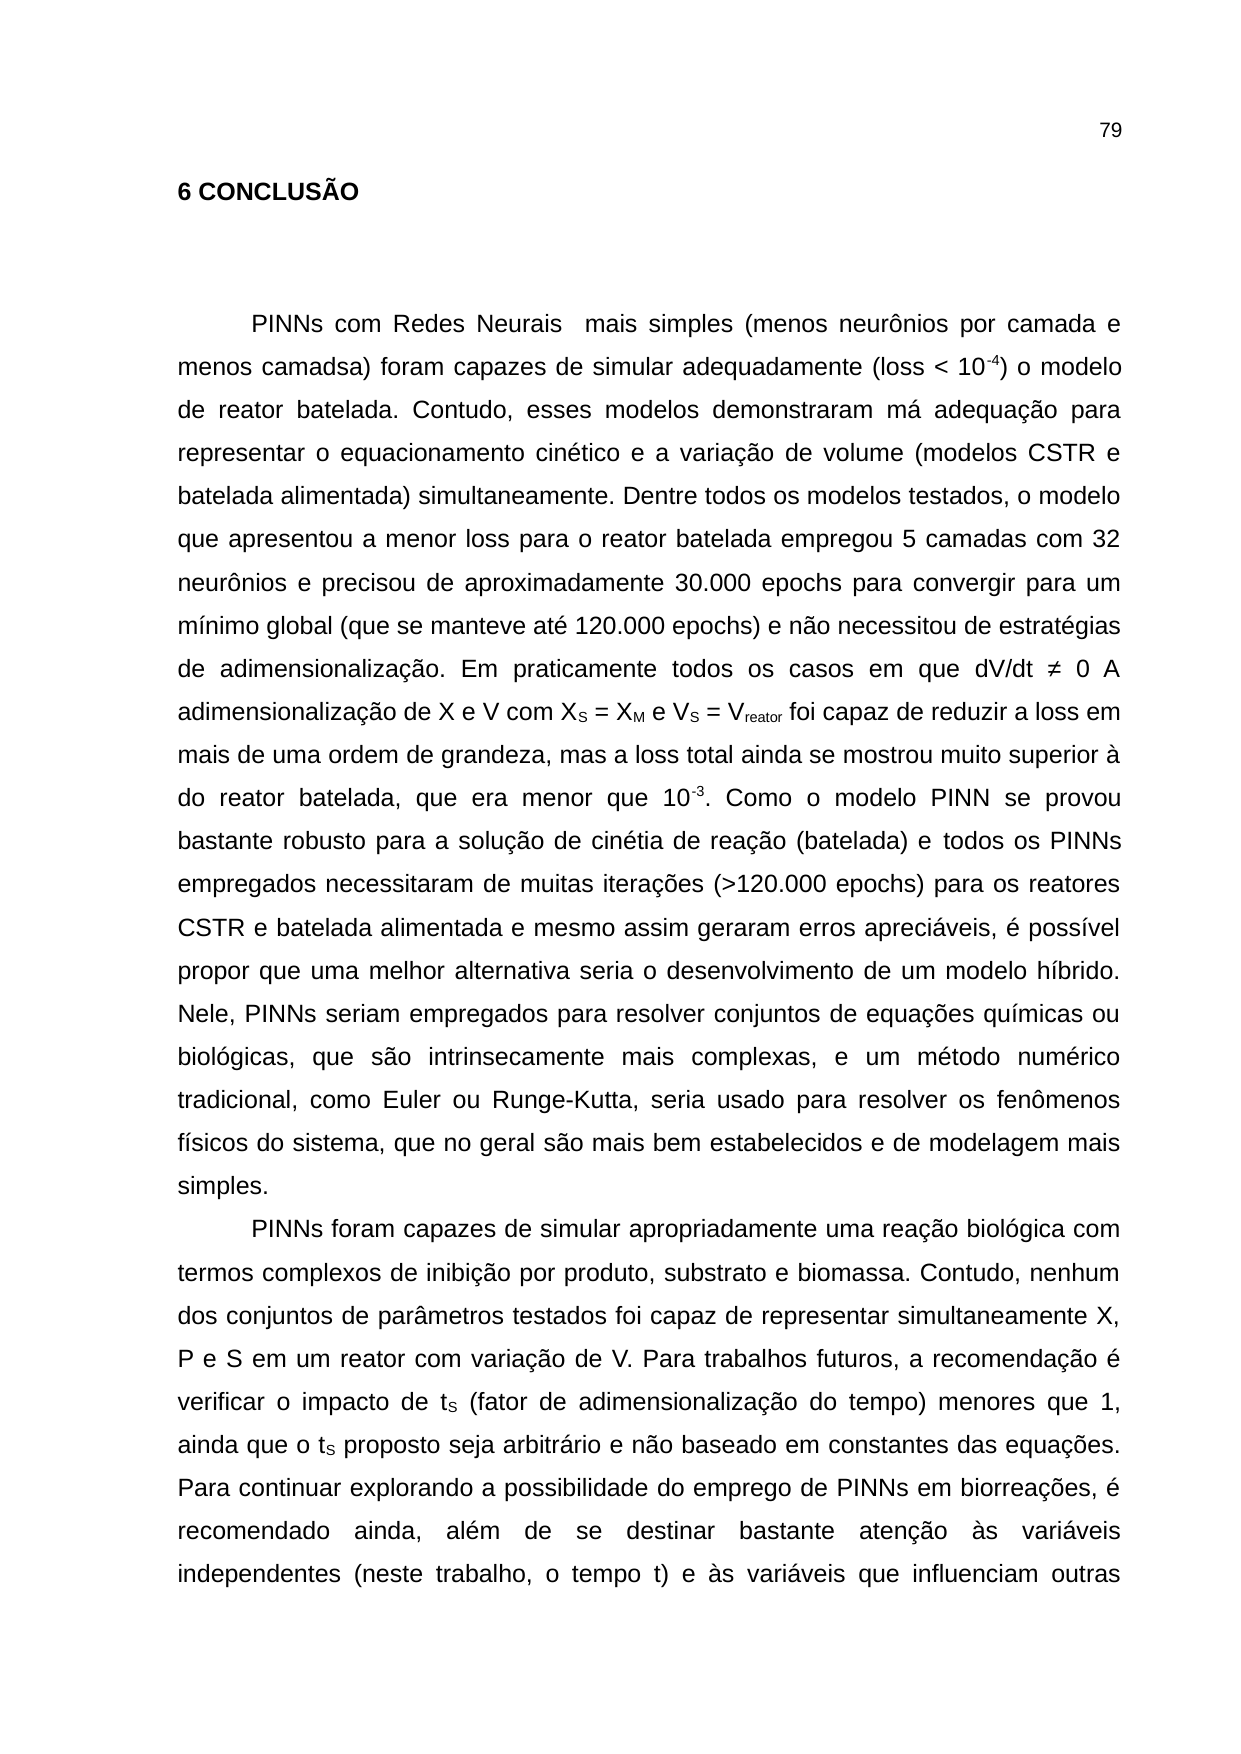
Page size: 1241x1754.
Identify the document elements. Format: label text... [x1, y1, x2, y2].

subtitle Conclusão [177, 177, 1122, 206]
text PINNs foram capazes de simular apropriadamente uma reação biológica com termos complexos de inibição por produto, substrato e biomassa. Contudo, nenhum dos conjuntos de parâmetros testados foi capaz de representar simultaneamente X, P e S em um reator com variação de V. Para trabalhos futuros, a recomendação é verificar o impacto de tS (fator de adimensionalização do tempo) menores que 1, ainda que o tS proposto seja arbitrário e não baseado em constantes das equações. Para continuar explorando a possibilidade do emprego de PINNs em biorreações, é recomendado ainda, além de se destinar bastante atenção às variáveis independentes (neste trabalho, o tempo t) e às variáveis que influenciam outras [177, 1214, 1122, 1588]
text PINNs com Redes Neurais mais simples (menos neurônios por camada e menos camadsa) foram capazes de simular adequadamente (loss < 10-4) o modelo de reator batelada. Contudo, esses modelos demonstraram má adequação para representar o equacionamento cinético e a variação de volume (modelos CSTR e batelada alimentada) simultaneamente. Dentre todos os modelos testados, o modelo que apresentou a menor loss para o reator batelada empregou 5 camadas com 32 neurônios e precisou de aproximadamente 30.000 epochs para convergir para um mínimo global (que se manteve até 120.000 epochs) e não necessitou de estratégias de adimensionalização. Em praticamente todos os casos em que dV/dt ≠ 0 A adimensionalização de X e V com XS = XM e VS = Vreator foi capaz de reduzir a loss em mais de uma ordem de grandeza, mas a loss total ainda se mostrou muito superior à do reator batelada, que era menor que 10-3. Como o modelo PINN se provou bastante robusto para a solução de cinétia de reação (batelada) e todos os PINNs empregados necessitaram de muitas iterações (>120.000 epochs) para os reatores CSTR e batelada alimentada e mesmo assim geraram erros apreciáveis, é possível propor que uma melhor alternativa seria o desenvolvimento de um modelo híbrido. Nele, PINNs seriam empregados para resolver conjuntos de equações químicas ou biológicas, que são intrinsecamente mais complexas, e um método numérico tradicional, como Euler ou Runge-Kutta, seria usado para resolver os fenômenos físicos do sistema, que no geral são mais bem estabelecidos e de modelagem mais simples. [177, 309, 1122, 1200]
